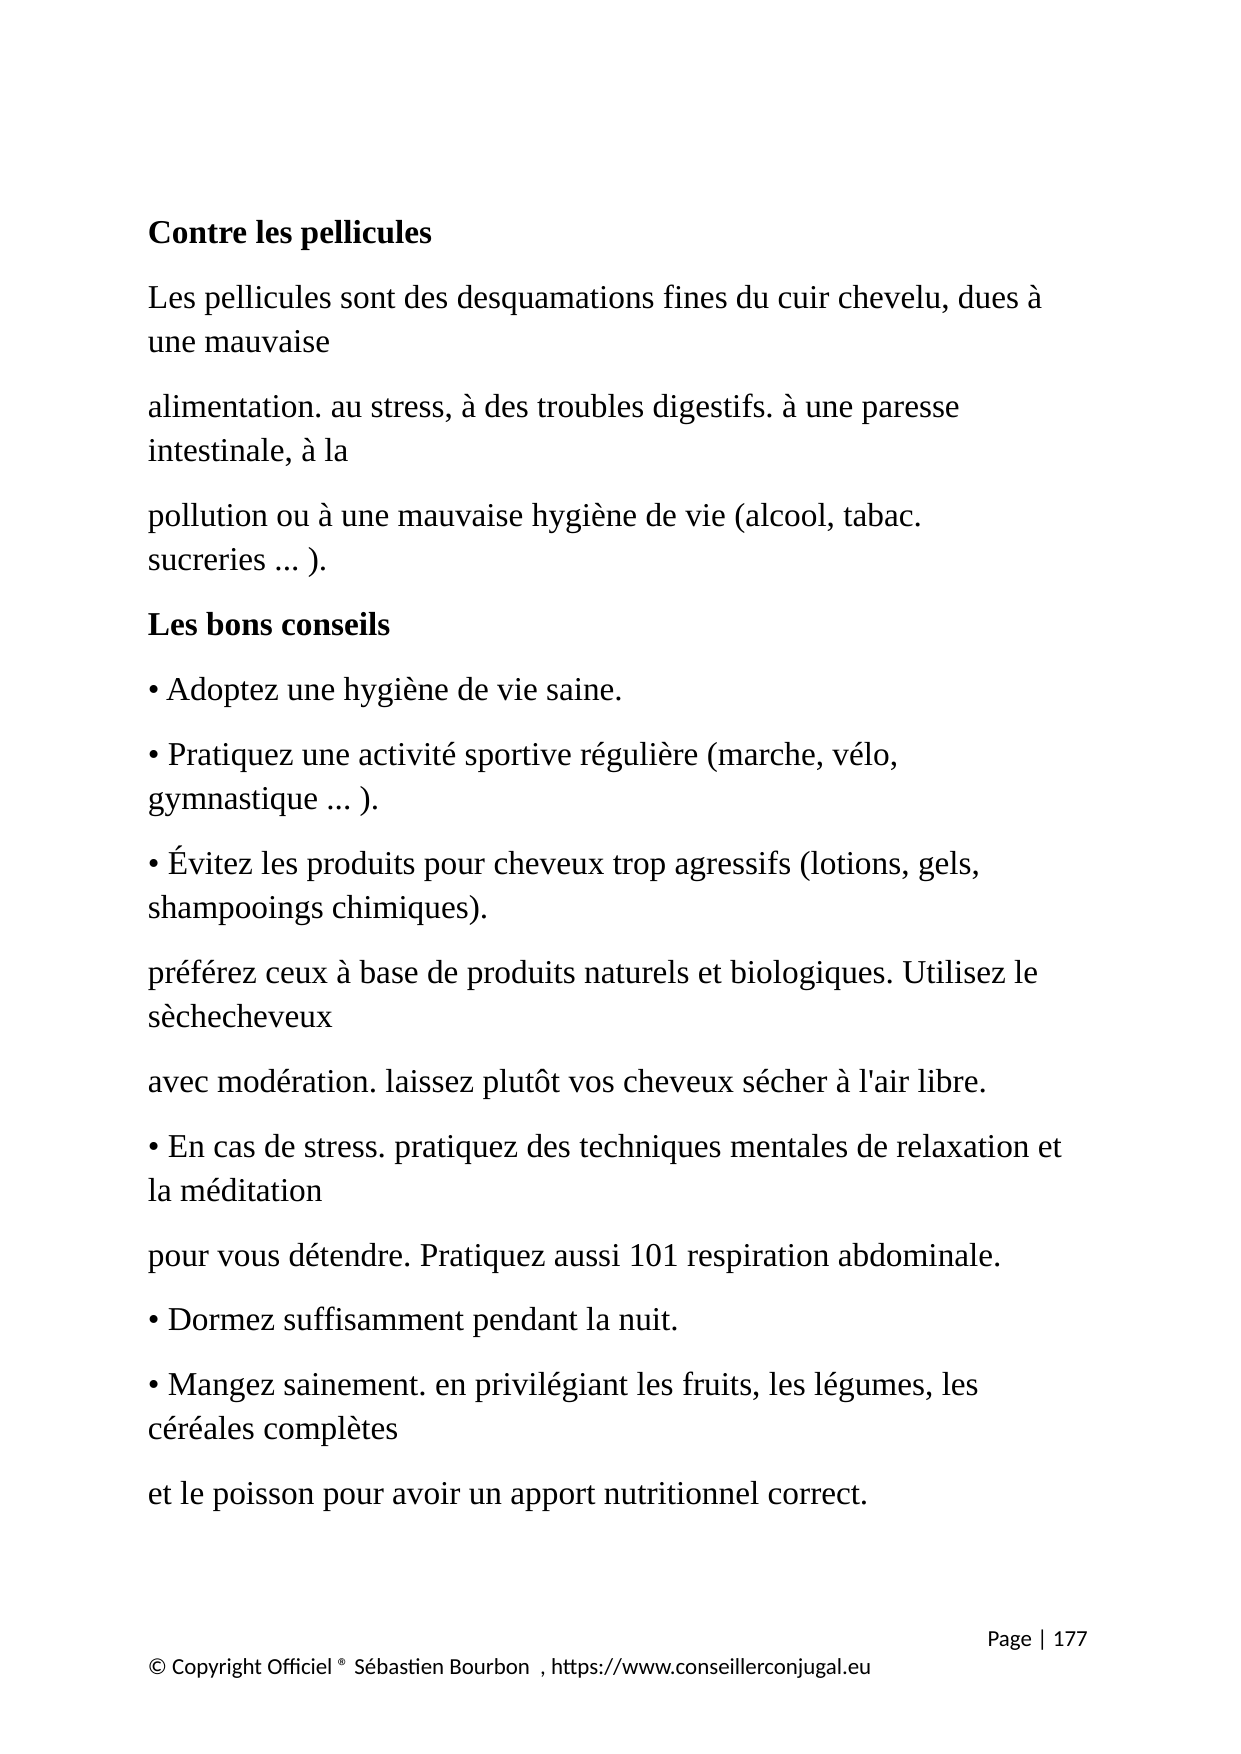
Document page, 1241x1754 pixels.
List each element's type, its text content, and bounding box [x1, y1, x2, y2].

text • En cas de stress. pratiquez des techniques mentales de relaxation et la méditation [148, 1126, 1093, 1208]
text • Pratiquez une activité sportive régulière (marche, vélo, gymnastique ... ). [148, 734, 1093, 816]
text • Adoptez une hygiène de vie saine. [148, 669, 1093, 707]
text Les pellicules sont des desquamations fines du cuir chevelu, dues à une mauvaise [148, 277, 1093, 360]
text et le poisson pour avoir un apport nutritionnel correct. [148, 1473, 1093, 1512]
text • Évitez les produits pour cheveux trop agressifs (lotions, gels, shampooings chimiques). [148, 843, 1093, 925]
text Contre les pellicules [148, 212, 1093, 251]
text préférez ceux à base de produits naturels et biologiques. Utilisez le sèchecheveux [148, 952, 1093, 1034]
text • Mangez sainement. en privilégiant les fruits, les légumes, les céréales complètes [148, 1364, 1093, 1447]
text alimentation. au stress, à des troubles digestifs. à une paresse intestinale, à la [148, 386, 1093, 469]
text • Dormez suffisamment pendant la nuit. [148, 1300, 1093, 1338]
text Les bons conseils [148, 604, 1093, 643]
text pollution ou à une mauvaise hygiène de vie (alcool, tabac. sucreries ... ). [148, 495, 1093, 578]
text pour vous détendre. Pratiquez aussi 101 respiration abdominale. [148, 1235, 1093, 1273]
text avec modération. laissez plutôt vos cheveux sécher à l'air libre. [148, 1061, 1093, 1099]
